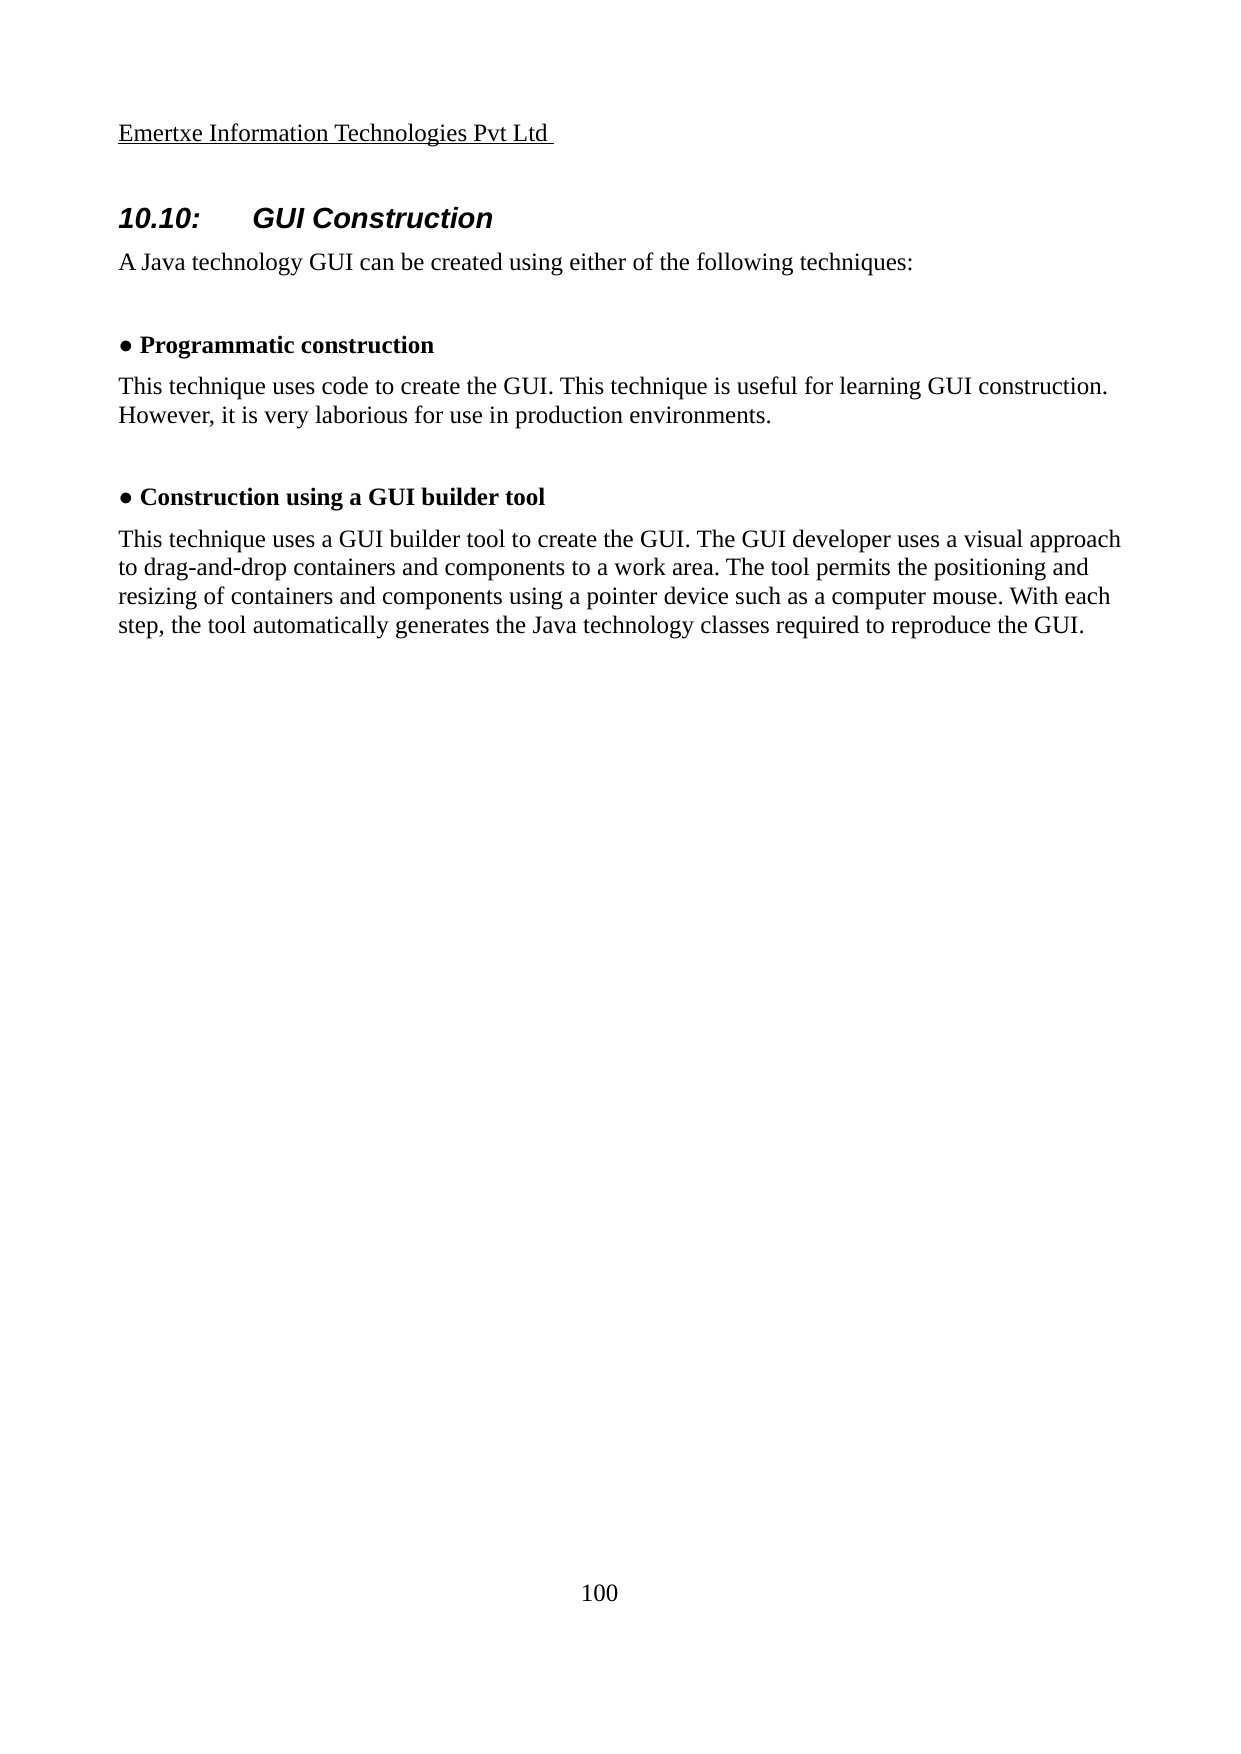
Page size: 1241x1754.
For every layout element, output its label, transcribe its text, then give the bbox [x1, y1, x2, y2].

text This technique uses code to create the GUI. This technique is useful for learning GUI construction. However, it is very laborious for use in production environments. [118, 371, 1122, 429]
text A Java technology GUI can be created using either of the following techniques: [118, 247, 1122, 276]
text ● Programmatic construction [118, 330, 1122, 359]
text This technique uses a GUI builder tool to create the GUI. The GUI developer uses a visual approach to drag-and-drop containers and components to a work area. The tool permits the positioning and resizing of containers and components using a pointer device such as a computer mouse. With each step, the tool automatically generates the Java technology classes required to reproduce the GUI. [118, 524, 1122, 639]
subtitle GUI Construction [118, 201, 1122, 235]
text ● Construction using a GUI builder tool [118, 482, 1122, 511]
